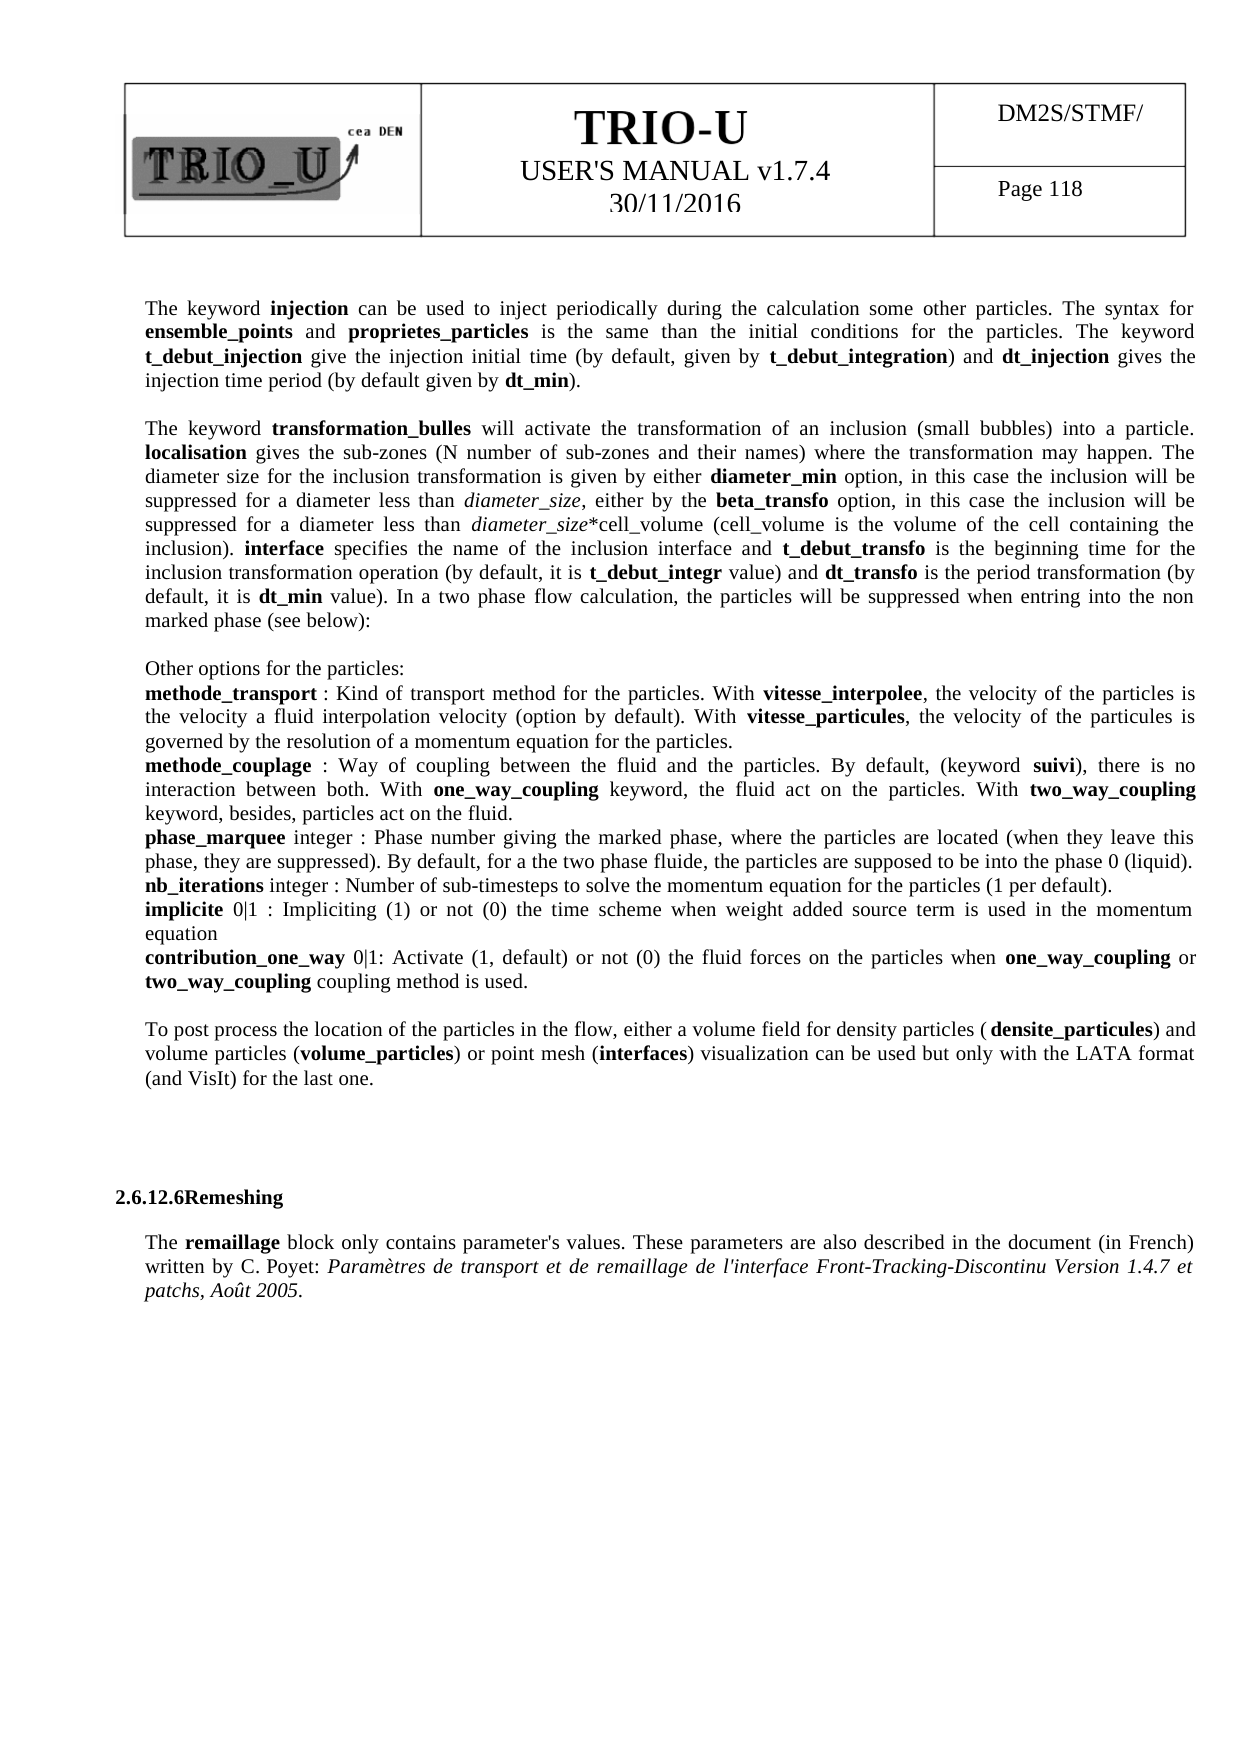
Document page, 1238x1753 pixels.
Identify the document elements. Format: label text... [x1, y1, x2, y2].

text methode_couplage : Way of coupling between the fluid and the particles. By default, (keyword suivi), there is no interaction between both. With one_way_coupling keyword, the fluid act on the particles. With two_way_coupling keyword, besides, particles act on the fluid. [145, 752, 1196, 825]
text The remaillage block only contains parameter's values. These parameters are also described in the document (in French) written by C. Poyet: Paramètres de transport et de remaillage de l'interface Front-Tracking-Discontinu Version 1.4.7 et patchs, Août 2005. [145, 1230, 1196, 1302]
text Other options for the particles: [145, 656, 1196, 680]
text To post process the location of the particles in the flow, either a volume field for density particles (densite_particules) and volume particles (volume_particles) or point mesh (interfaces) visualization can be used but only with the LATA format (and VisIt) for the last one. [145, 1017, 1196, 1089]
text nb_iterations integer : Number of sub-timesteps to solve the momentum equation for the particles (1 per default). [145, 873, 1196, 897]
text The keyword injection can be used to inject periodically during the calculation some other particles. The syntax for ensemble_points and proprietes_particles is the same than the initial conditions for the particles. The keyword t_debut_injection give the injection initial time (by default, given by t_debut_integration) and dt_injection gives the injection time period (by default given by dt_min). [145, 295, 1196, 392]
text The keyword transformation_bulles will activate the transformation of an inclusion (small bubbles) into a particle. localisation gives the sub-zones (N number of sub-zones and their names) where the transformation may happen. The diameter size for the inclusion transformation is given by either diameter_min option, in this case the inclusion will be suppressed for a diameter less than diameter_size, either by the beta_transfo option, in this case the inclusion will be suppressed for a diameter less than diameter_size*cell_volume (cell_volume is the volume of the cell containing the inclusion). interface specifies the name of the inclusion interface and t_debut_transfo is the beginning time for the inclusion transformation operation (by default, it is t_debut_integr value) and dt_transfo is the period transformation (by default, it is dt_min value). In a two phase flow calculation, the particles will be suppressed when entring into the non marked phase (see below): [145, 416, 1196, 632]
text implicite 0|1 : Impliciting (1) or not (0) the time scheme when weight added source term is used in the momentum equation [145, 897, 1196, 945]
text contribution_one_way 0|1: Activate (1, default) or not (0) the fluid forces on the particles when one_way_coupling or two_way_coupling coupling method is used. [145, 945, 1196, 993]
subtitle Remeshing [115, 1185, 1165, 1209]
text methode_transport : Kind of transport method for the particles. With vitesse_interpolee, the velocity of the particles is the velocity a fluid interpolation velocity (option by default). With vitesse_particules, the velocity of the particules is governed by the resolution of a momentum equation for the particles. [145, 680, 1196, 752]
text phase_marquee integer : Phase number giving the marked phase, where the particles are located (when they leave this phase, they are suppressed). By default, for a the two phase fluide, the particles are supposed to be into the phase 0 (liquid). [145, 825, 1196, 873]
